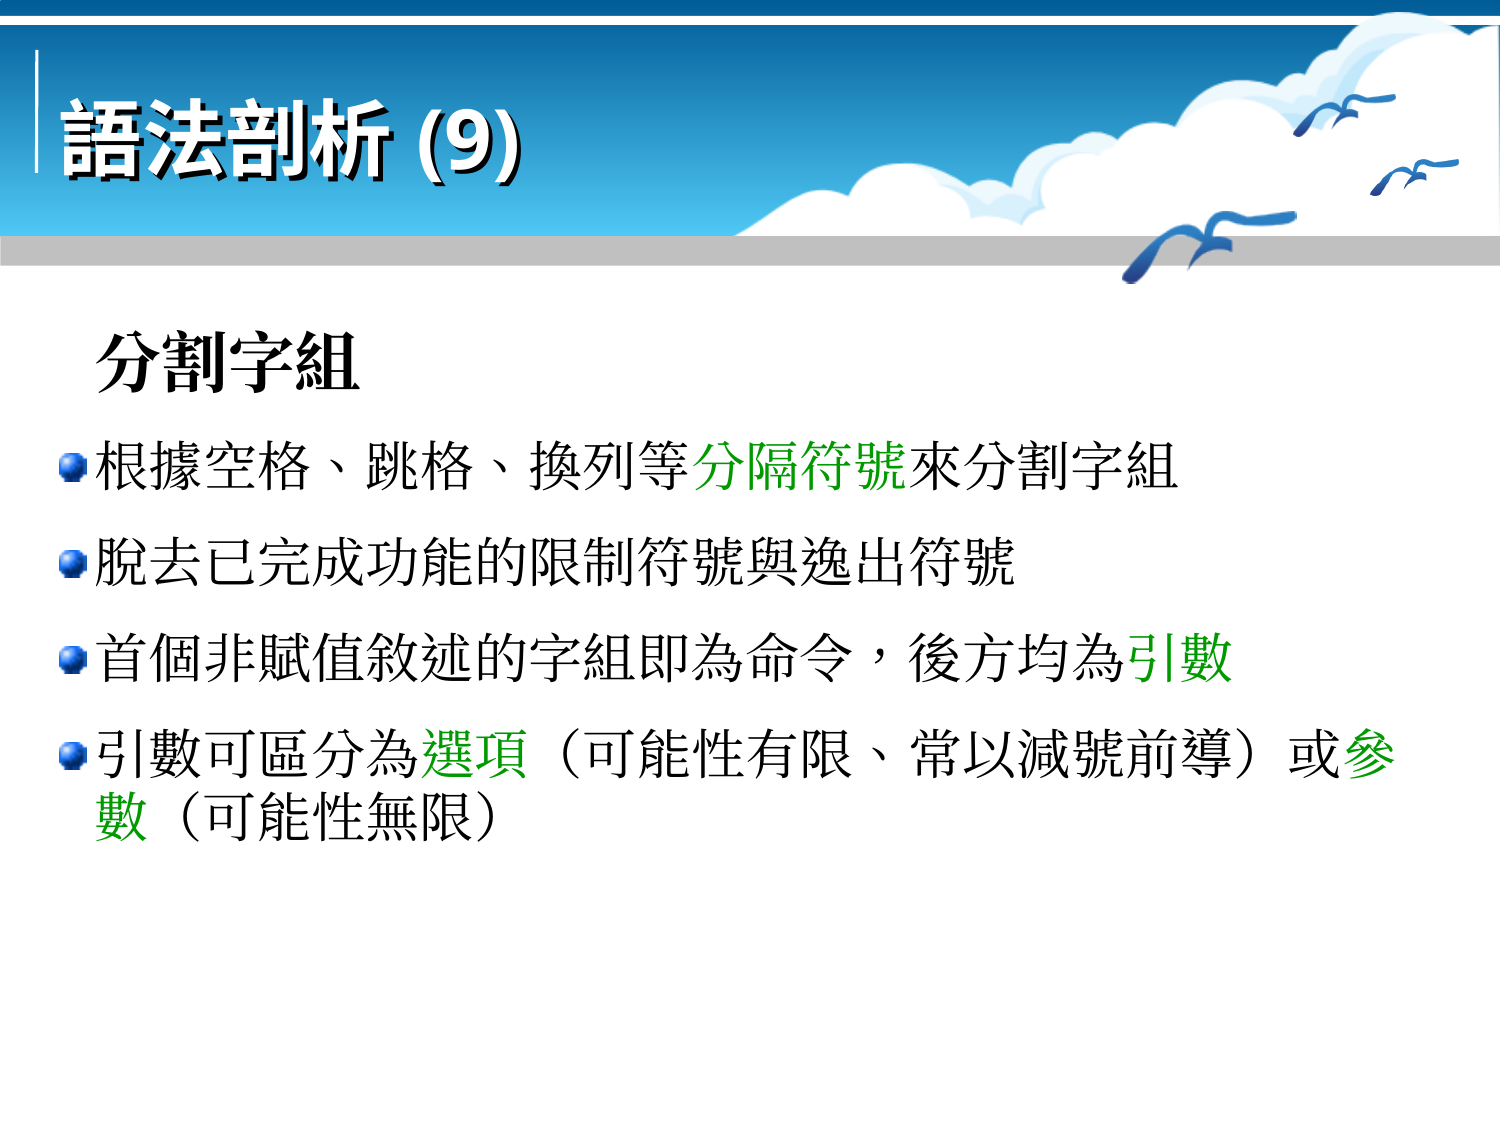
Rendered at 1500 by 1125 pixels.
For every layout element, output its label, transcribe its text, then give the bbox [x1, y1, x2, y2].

title 語法剖析(9) [59, 86, 1465, 186]
picture [730, 12, 1500, 284]
list 分割字組 根據空格、跳格、換列等分隔符號來分割字組 脫去已完成功能的限制符號與逸出符號 首個非賦值敘述的字組即為命令，後方均為引數 引數可區分為選項（可能性有限、常以減號前導）或參數（可能性無限） [59, 324, 1441, 1042]
